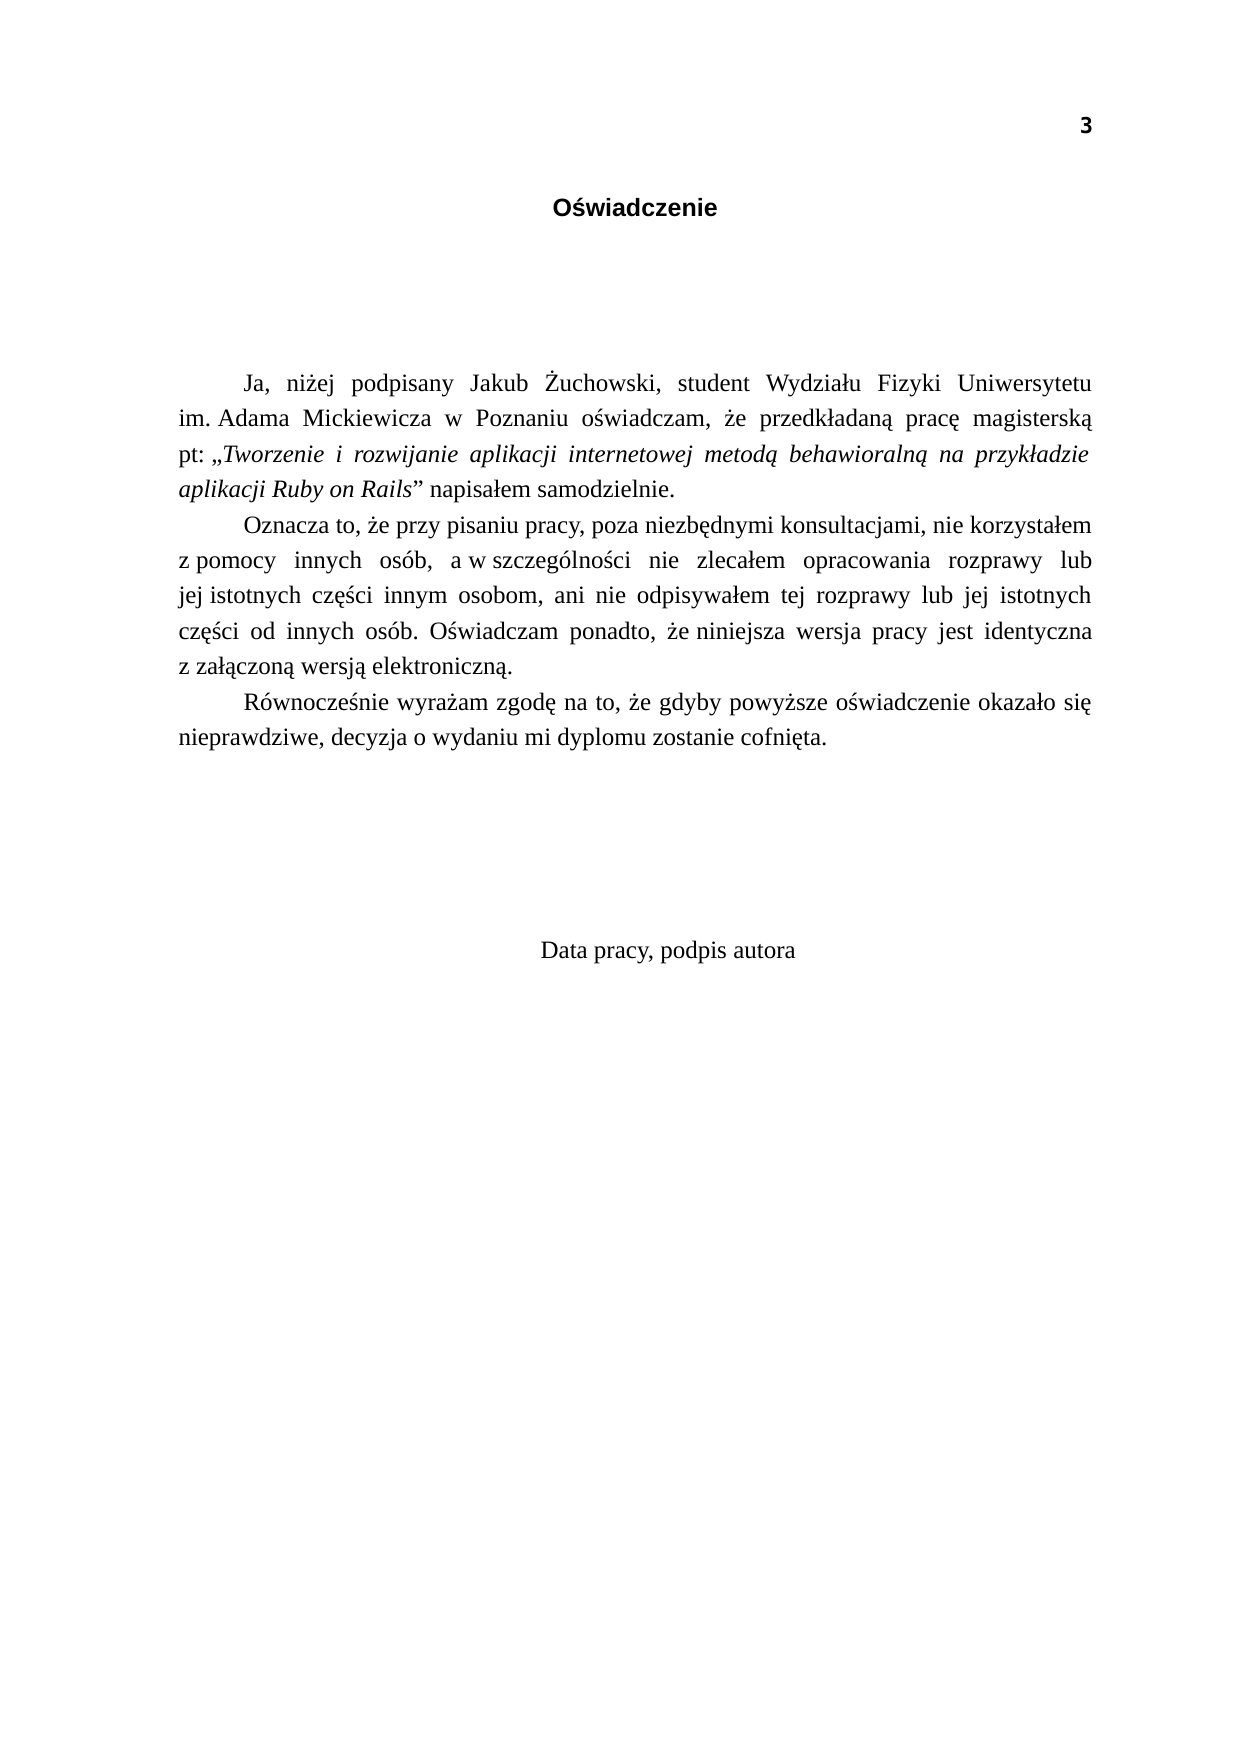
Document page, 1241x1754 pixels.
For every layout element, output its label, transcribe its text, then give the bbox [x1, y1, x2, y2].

text Ja, niżej podpisany Jakub Żuchowski, student Wydziału Fizyki Uniwersytetu im. Adama Mickiewicza w Poznaniu oświadczam, że przedkładaną pracę magisterską pt: „Tworzenie i rozwijanie aplikacji internetowej metodą behawioralną na przykładzie aplikacji Ruby on Rails” napisałem samodzielnie. [178, 363, 1093, 505]
text Oświadczenie [177, 193, 1093, 221]
text Data pracy, podpis autora [178, 930, 1093, 965]
text Oznacza to, że przy pisaniu pracy, poza niezbędnymi konsultacjami, nie korzystałem z pomocy innych osób, a w szczególności nie zlecałem opracowania rozprawy lub jej istotnych części innym osobom, ani nie odpisywałem tej rozprawy lub jej istotnych części od innych osób. Oświadczam ponadto, że niniejsza wersja pracy jest identyczna z załączoną wersją elektroniczną. [178, 505, 1093, 682]
text Równocześnie wyrażam zgodę na to, że gdyby powyższe oświadczenie okazało się nieprawdziwe, decyzja o wydaniu mi dyplomu zostanie cofnięta. [178, 682, 1093, 753]
